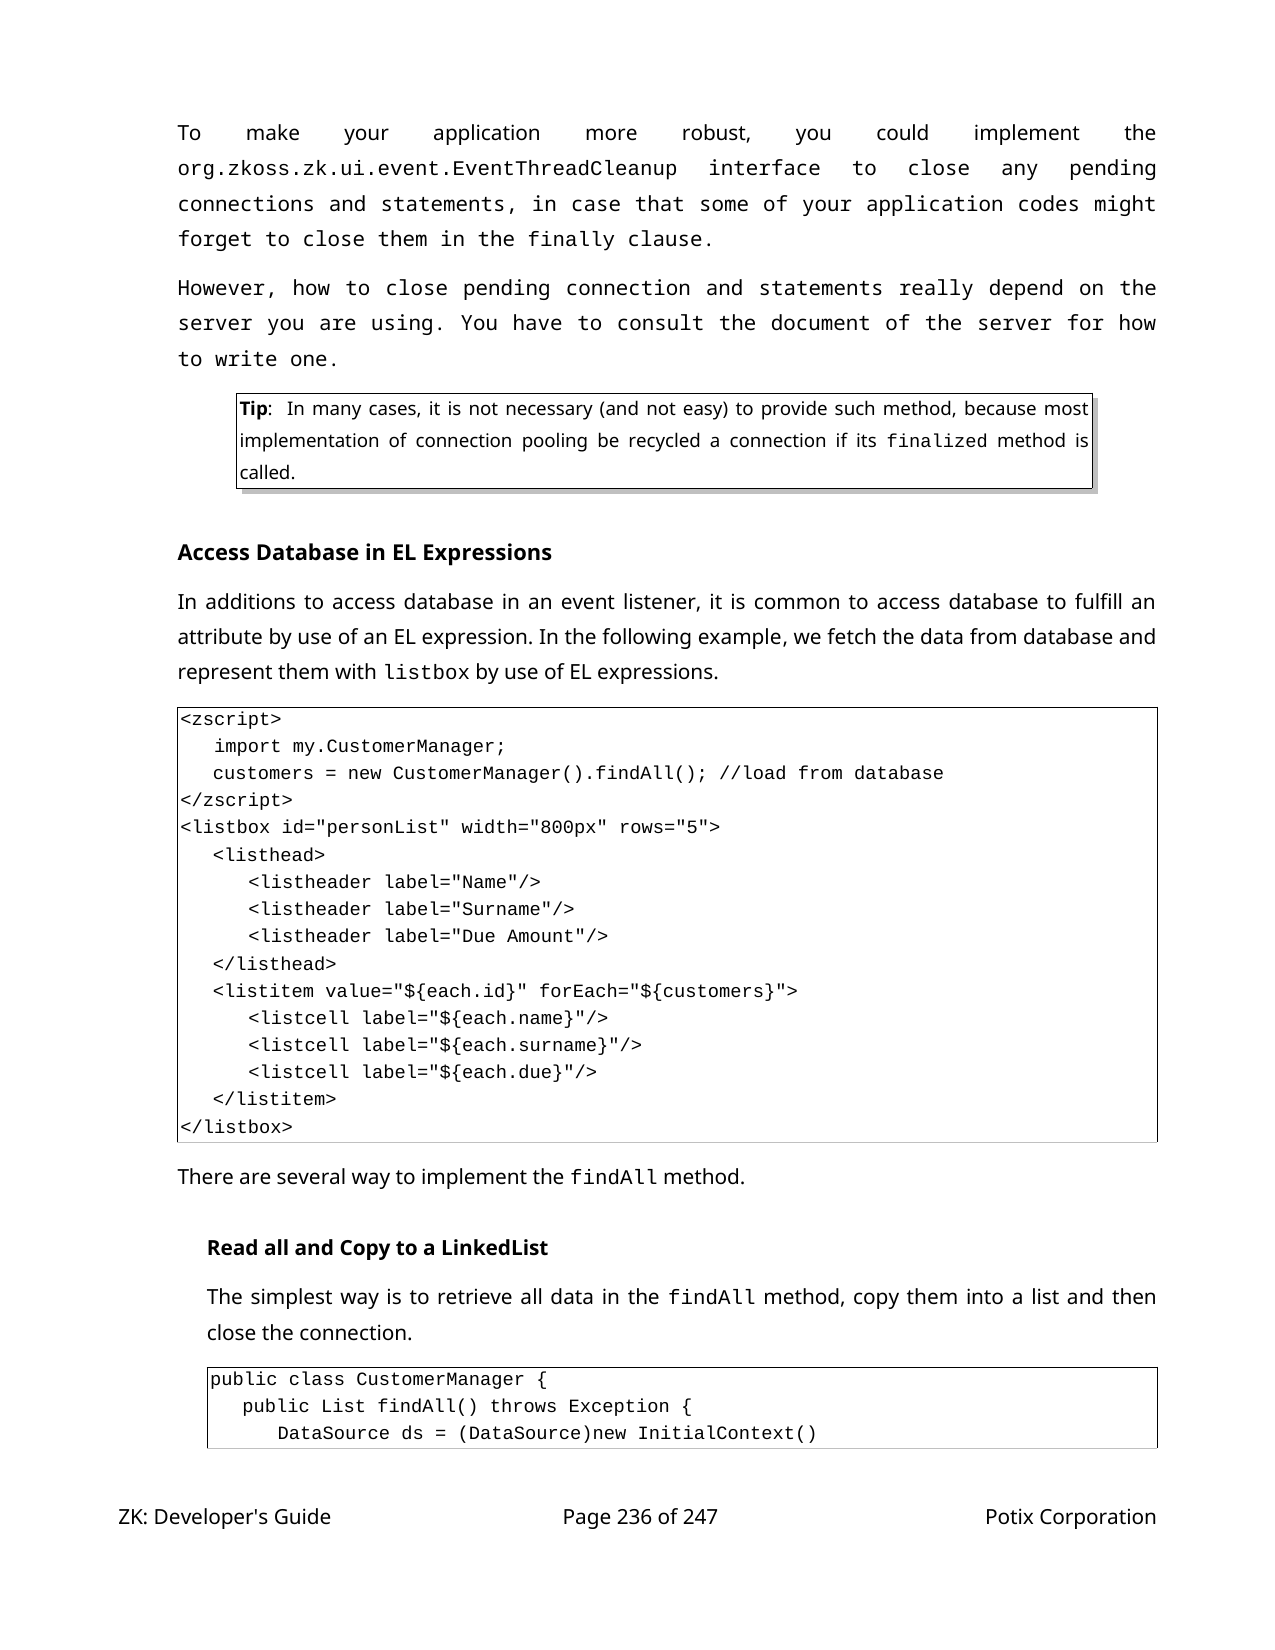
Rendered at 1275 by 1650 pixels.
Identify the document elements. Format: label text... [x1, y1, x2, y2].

text </listbox> [178, 1114, 1157, 1142]
subtitle Read all and Copy to a LinkedList [207, 1233, 1157, 1262]
text The simplest way is to retrieve all data in the findAll method, copy them into a list and then close the connection. [207, 1282, 1157, 1346]
text </listhead> [178, 951, 1157, 976]
text <listheader label="Due Amount"/> [178, 924, 1157, 948]
text DataSource ds = (DataSource)new InitialContext() [208, 1421, 1157, 1448]
text There are several way to implement the findAll method. [177, 1162, 1157, 1191]
text <listcell label="${each.surname}"/> [178, 1033, 1157, 1057]
text import my.CustomerManager; [178, 734, 1157, 758]
text <listitem value="${each.id}" forEach="${customers}"> [178, 978, 1157, 1003]
text <listheader label="Surname"/> [178, 897, 1157, 921]
text customers = new CustomerManager().findAll(); //load from database [178, 761, 1157, 785]
text <listheader label="Name"/> [178, 870, 1157, 894]
text Tip: In many cases, it is not necessary (and not easy) to provide such method, because most implementation of connection pooling be recycled a connection if its finalized method is called. [237, 394, 1092, 488]
text <zscript> [178, 708, 1157, 731]
text <listhead> [178, 843, 1157, 867]
text </zscript> [178, 788, 1157, 812]
text In additions to access database in an event listener, it is common to access database to fulfill an attribute by use of an EL expression. In the following example, we fetch the data from database and represent them with listbox by use of EL expressions. [177, 587, 1157, 686]
text </listitem> [178, 1087, 1157, 1112]
text <listcell label="${each.due}"/> [178, 1060, 1157, 1084]
text To make your application more robust, you could implement the org.zkoss.zk.ui.event.EventThreadCleanup interface to close any pending connections and statements, in case that some of your application codes might forget to close them in the finally clause. [177, 118, 1157, 253]
text <listcell label="${each.name}"/> [178, 1006, 1157, 1030]
text However, how to close pending connection and statements really depend on the server you are using. You have to consult the document of the server for how to write one. [177, 273, 1157, 372]
text public class CustomerManager { [208, 1368, 1157, 1391]
text <listbox id="personList" width="800px" rows="5"> [178, 815, 1157, 840]
text public List findAll() throws Exception { [208, 1394, 1157, 1418]
subtitle Access Database in EL Expressions [177, 536, 1157, 566]
